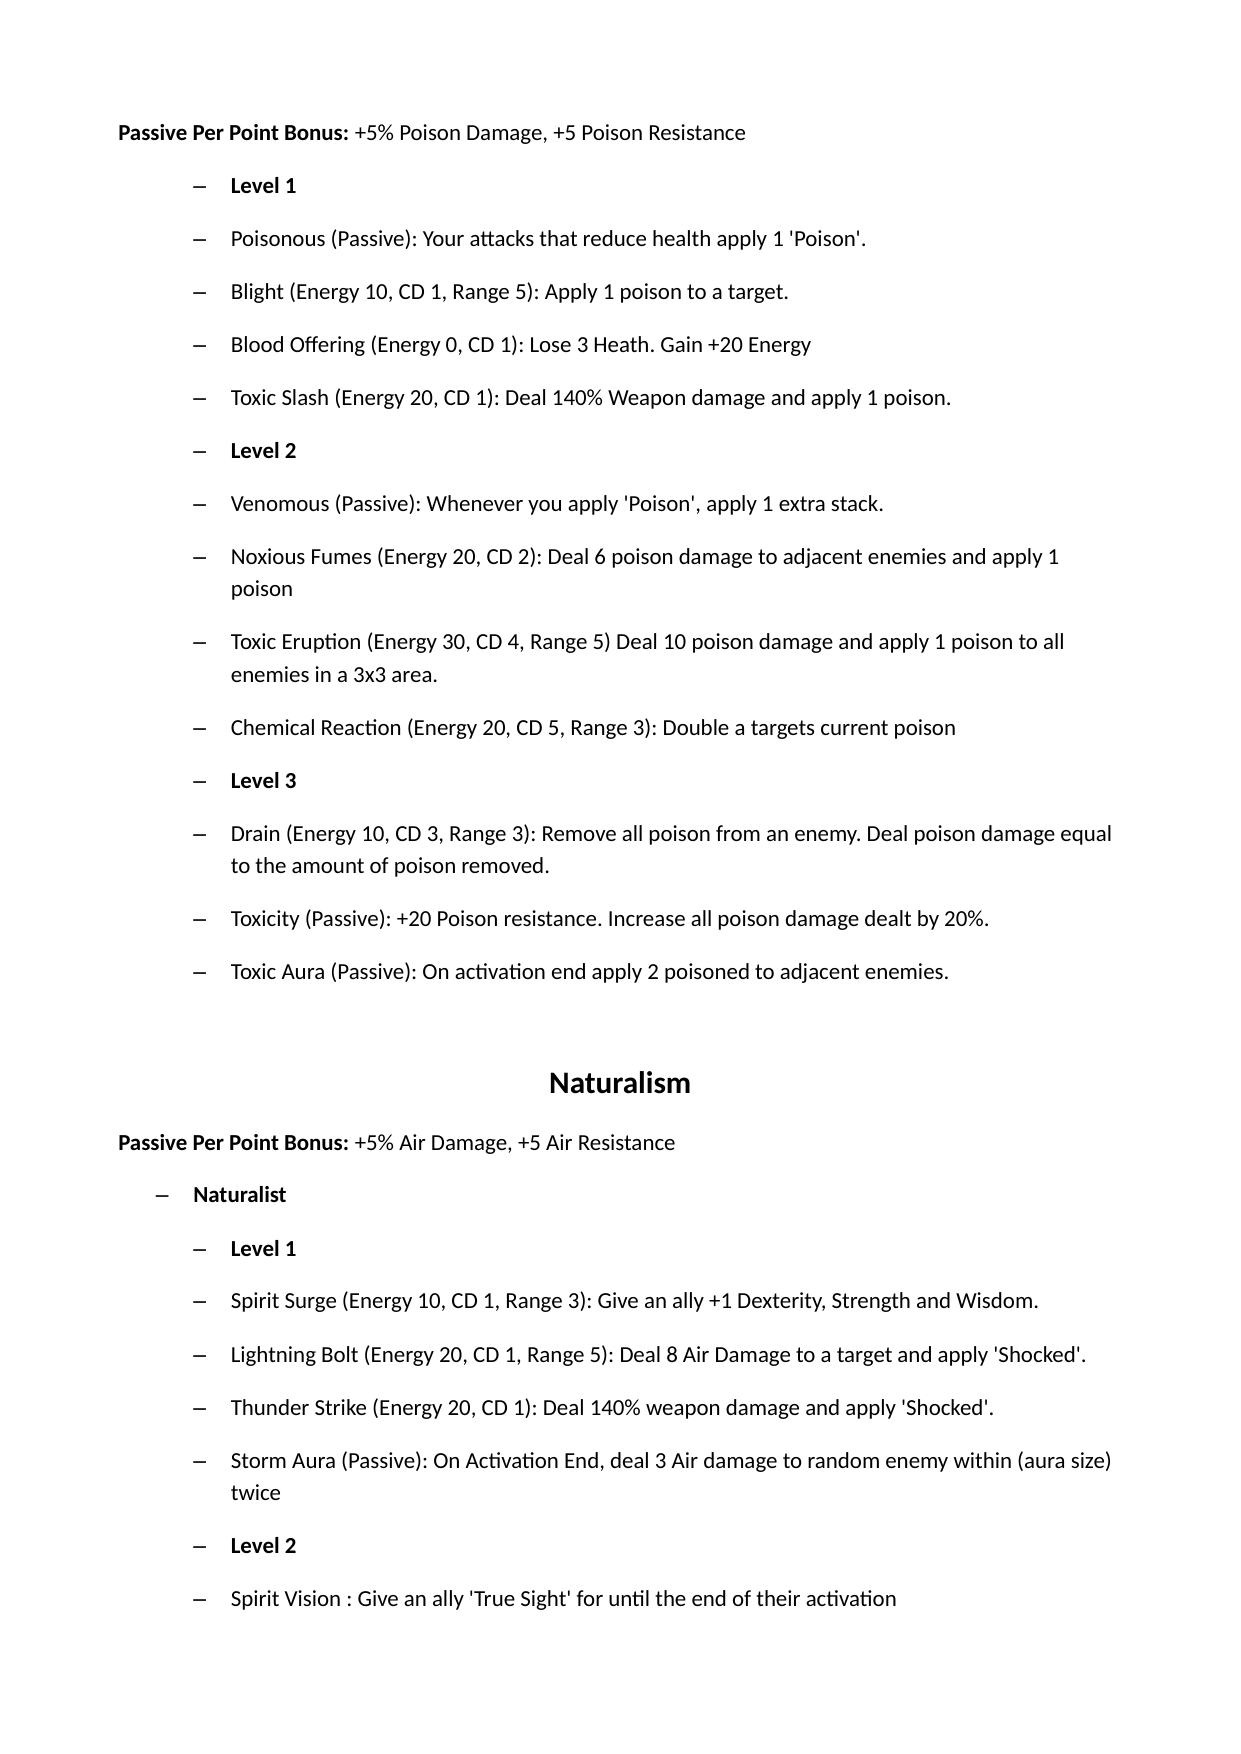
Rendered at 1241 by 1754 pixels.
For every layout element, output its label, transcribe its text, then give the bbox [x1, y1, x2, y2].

list Level 1 [193, 1234, 1122, 1262]
list Noxious Fumes (Energy 20, CD 2): Deal 6 poison damage to adjacent enemies and apply 1 poison [193, 542, 1122, 602]
text Naturalism [118, 1063, 1122, 1101]
list Poisonous (Passive): Your attacks that reduce health apply 1 'Poison'. [193, 224, 1122, 252]
list Toxicity (Passive): +20 Poison resistance. Increase all poison damage dealt by 20%. [193, 904, 1122, 932]
list Blood Offering (Energy 0, CD 1): Lose 3 Heath. Gain +20 Energy [193, 330, 1122, 358]
list Level 2 [193, 436, 1122, 464]
list Naturalist [156, 1181, 1122, 1209]
list Toxic Eruption (Energy 30, CD 4, Range 5) Deal 10 poison damage and apply 1 poison to all enemies in a 3x3 area. [193, 627, 1122, 688]
list Chemical Reaction (Energy 20, CD 5, Range 3): Double a targets current poison [193, 713, 1122, 741]
list Level 3 [193, 766, 1122, 794]
list Thunder Strike (Energy 20, CD 1): Deal 140% weapon damage and apply 'Shocked'. [193, 1393, 1122, 1421]
list Storm Aura (Passive): On Activation End, deal 3 Air damage to random enemy within (aura size) twice [193, 1446, 1122, 1506]
list Venomous (Passive): Whenever you apply 'Poison', apply 1 extra stack. [193, 489, 1122, 517]
list Spirit Vision : Give an ally 'True Sight' for until the end of their activation [193, 1584, 1122, 1612]
text Passive Per Point Bonus: +5% Air Damage, +5 Air Resistance [118, 1128, 1122, 1156]
list Level 2 [193, 1531, 1122, 1559]
list Lightning Bolt (Energy 20, CD 1, Range 5): Deal 8 Air Damage to a target and apply 'Shocked'. [193, 1340, 1122, 1368]
text Passive Per Point Bonus: +5% Poison Damage, +5 Poison Resistance [118, 118, 1122, 146]
list Blight (Energy 10, CD 1, Range 5): Apply 1 poison to a target. [193, 277, 1122, 305]
list Toxic Slash (Energy 20, CD 1): Deal 140% Weapon damage and apply 1 poison. [193, 383, 1122, 411]
list Drain (Energy 10, CD 3, Range 3): Remove all poison from an enemy. Deal poison damage equal to the amount of poison removed. [193, 819, 1122, 879]
list Spirit Surge (Energy 10, CD 1, Range 3): Give an ally +1 Dexterity, Strength and Wisdom. [193, 1287, 1122, 1315]
list Toxic Aura (Passive): On activation end apply 2 poisoned to adjacent enemies. [193, 957, 1122, 985]
list Level 1 [193, 171, 1122, 199]
